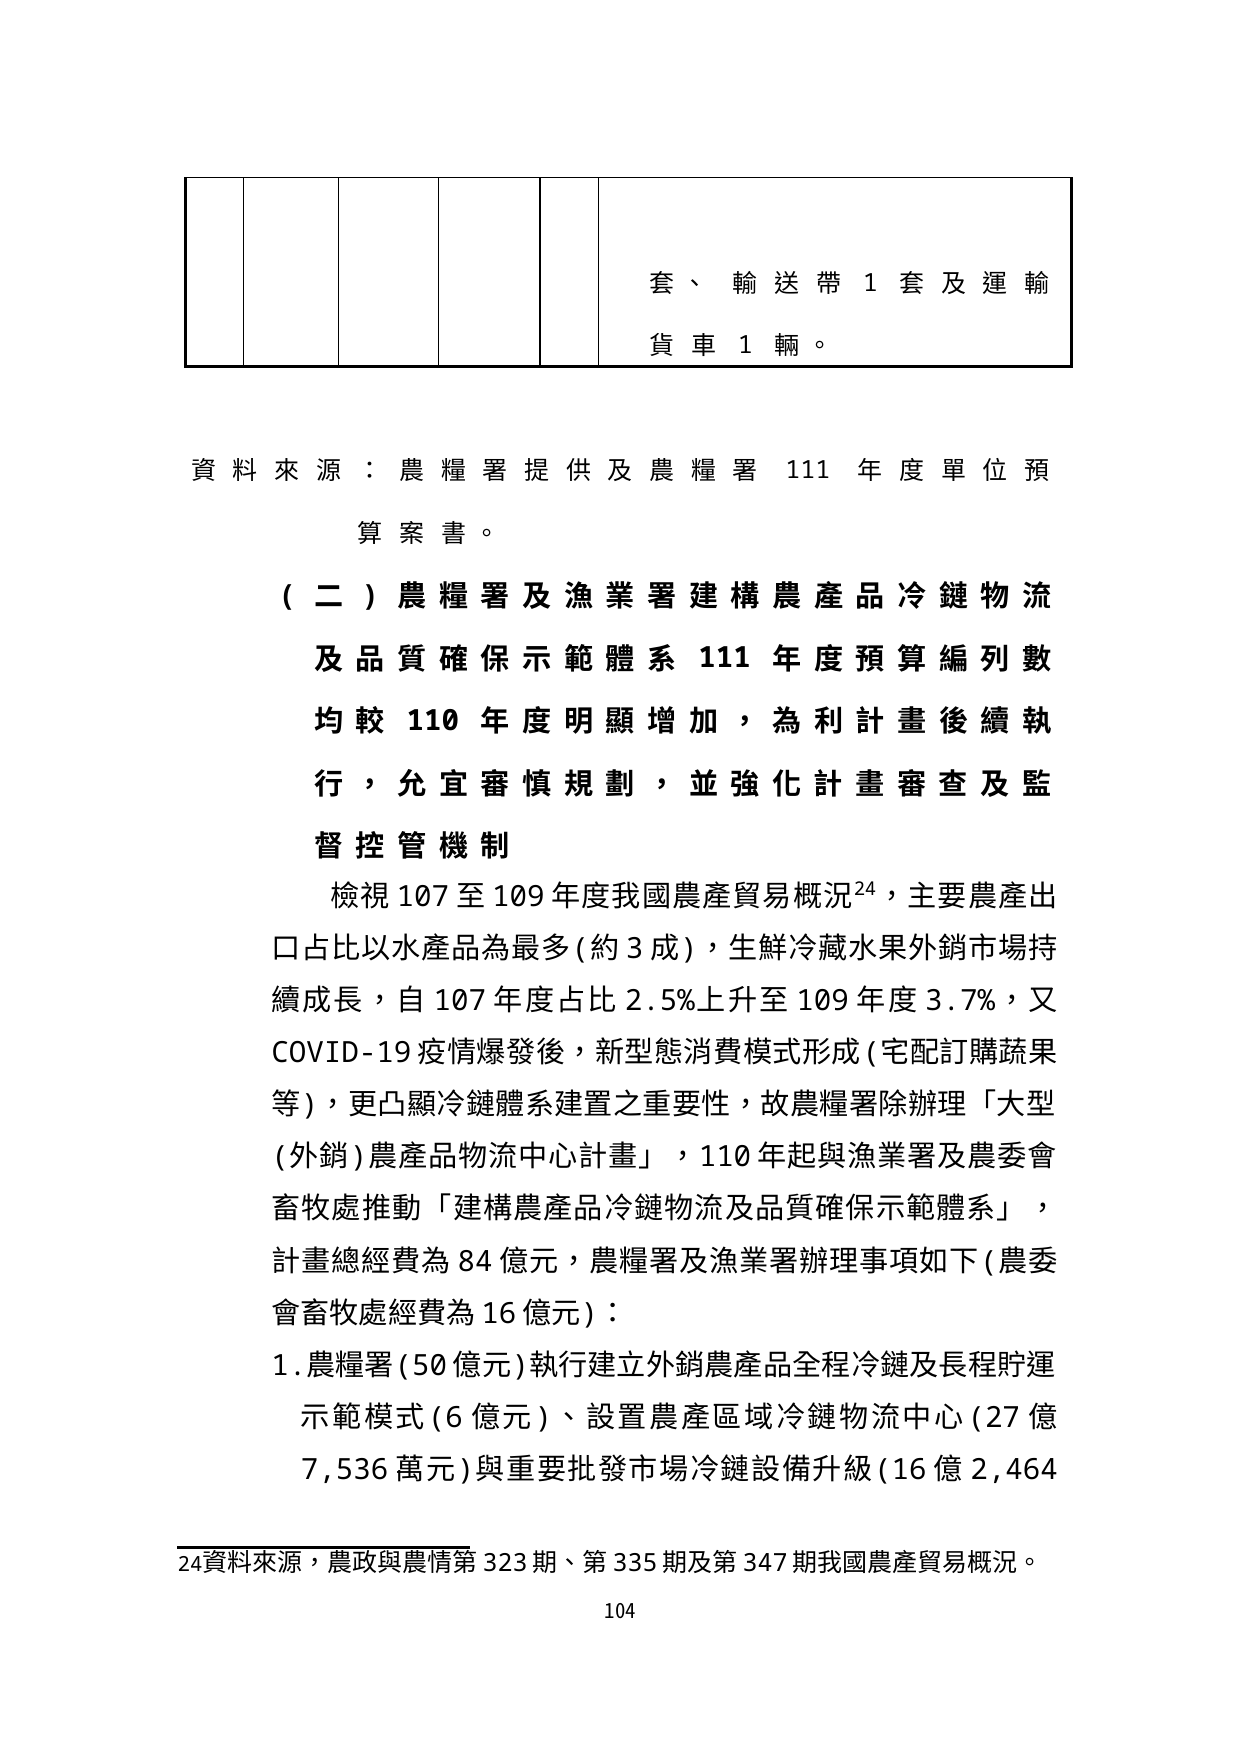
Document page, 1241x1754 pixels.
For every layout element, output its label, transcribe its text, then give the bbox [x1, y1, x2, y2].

table_cell [187, 178, 243, 365]
table_cell [541, 178, 598, 365]
text (二)農糧署及漁業署建構農產品冷鏈物流及品質確保示範體系111年度預算編列數均較110年度明顯增加，為利計畫後續執行，允宜審慎規劃，並強化計畫審查及監督控管機制 [242, 552, 1058, 865]
text 檢視107至109年度我國農產貿易概況，主要農產出口占比以水產品為最多(約3成)，生鮮冷藏水果外銷市場持續成長，自107年度占比2.5%上升至109年度3.7%，又COVID-19疫情爆發後，新型態消費模式形成(宅配訂購蔬果等)，更凸顯冷鏈體系建置之重要性，故農糧署除辦理「大型(外銷)農產品物流中心計畫」，110年起與漁業署及農委會畜牧處推動「建構農產品冷鏈物流及品質確保示範體系」，計畫總經費為84億元，農糧署及漁業署辦理事項如下(農委會畜牧處經費為16億元)： [271, 865, 1058, 1333]
table_cell [244, 178, 338, 365]
table_cell [339, 178, 438, 365]
table_cell - [439, 178, 539, 365]
text 資料來源，農政與農情第323期、第335期及第347期我國農產貿易概況。 [177, 1548, 1063, 1577]
table_cell 套、輸送帶1套及運輸貨車1輛。 [599, 178, 1070, 365]
text 資料來源：農糧署提供及農糧署111年度單位預算案書。 [183, 427, 1058, 552]
text 1.農糧署(50億元)執行建立外銷農產品全程冷鏈及長程貯運示範模式(6億元)、設置農產區域冷鏈物流中心(27億7,536萬元)與重要批發市場冷鏈設備升級(16億2,464 [271, 1333, 1058, 1490]
